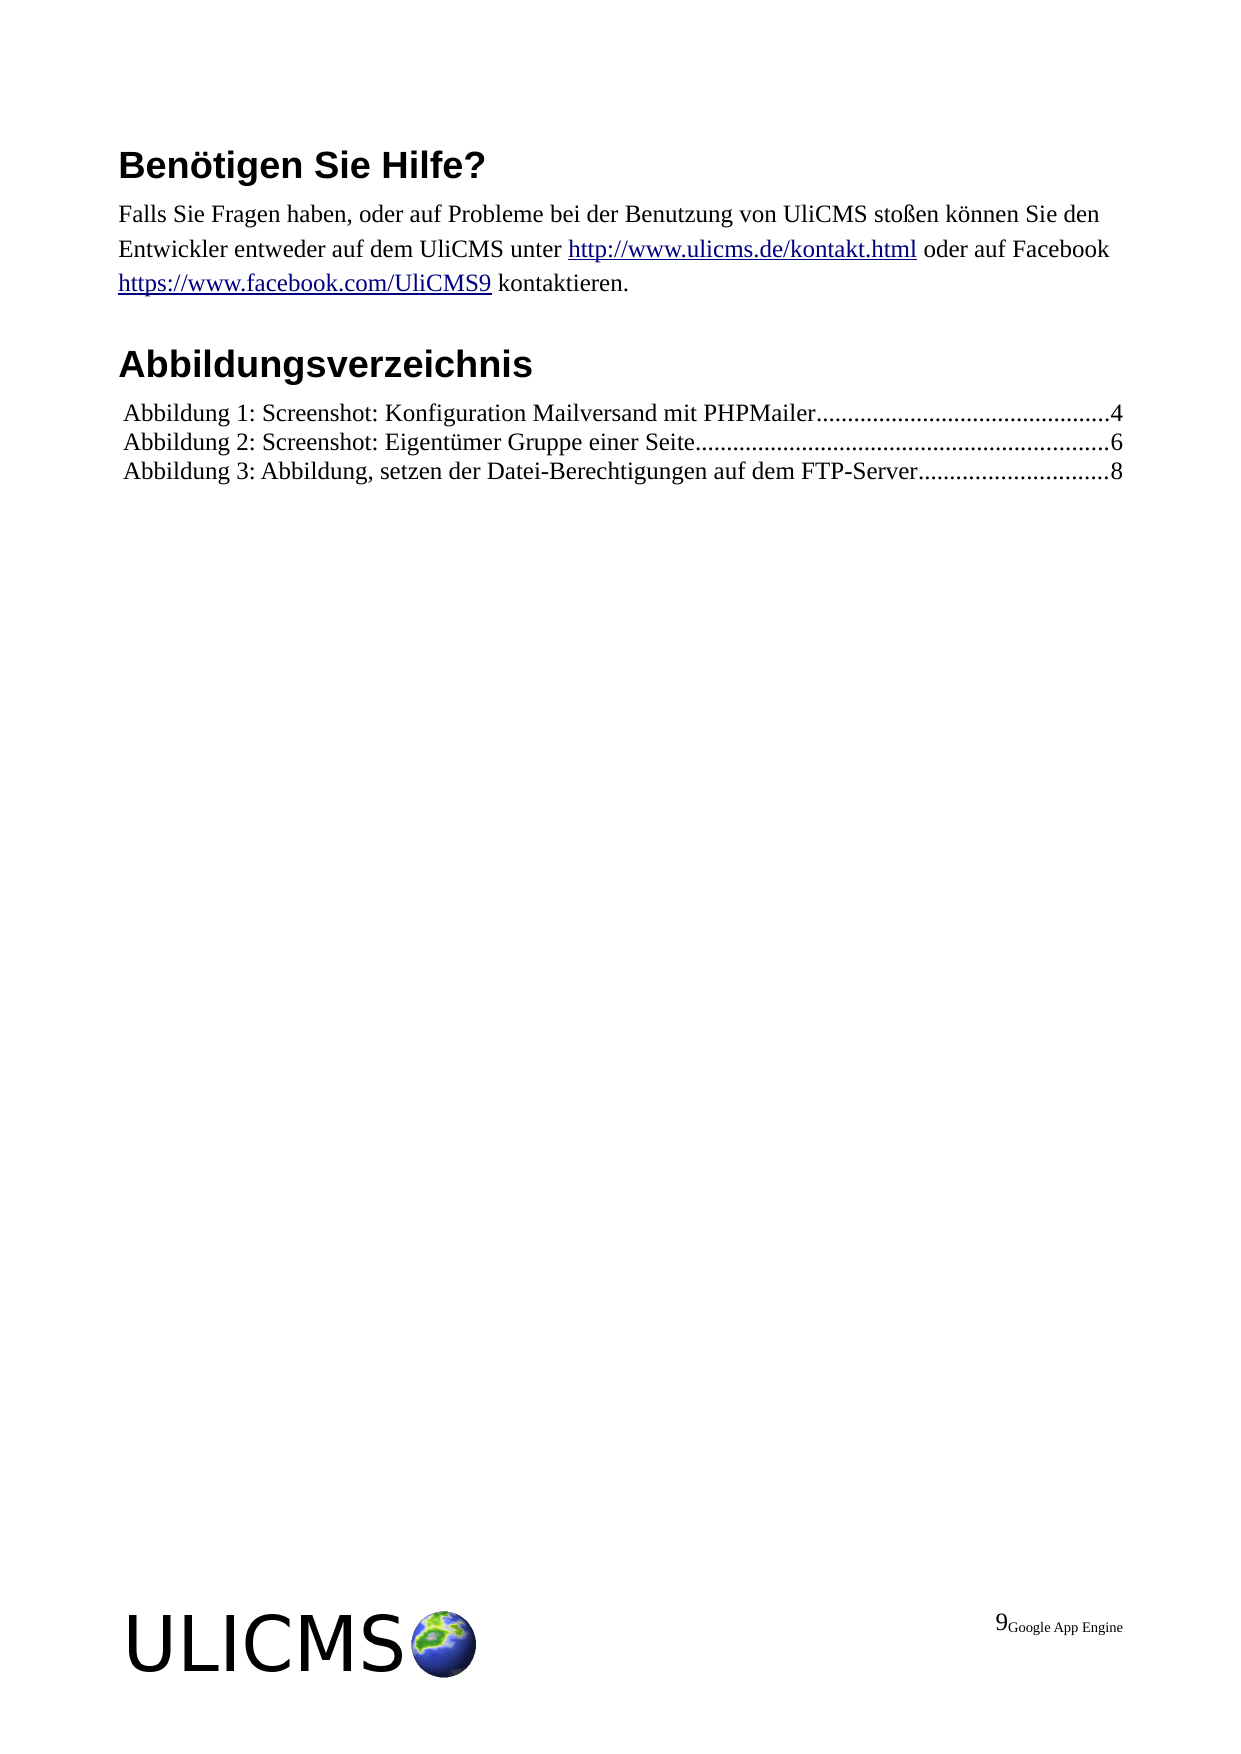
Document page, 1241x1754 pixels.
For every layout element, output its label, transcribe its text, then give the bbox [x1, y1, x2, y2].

subtitle Benötigen Sie Hilfe? [118, 143, 1123, 187]
picture [118, 1607, 479, 1681]
text Abbildung 1: Screenshot: Konfiguration Mailversand mit PHPMailer 4 [118, 398, 1123, 427]
text Falls Sie Fragen haben, oder auf Probleme bei der Benutzung von UliCMS stoßen können Sie den Entwickler entweder auf dem UliCMS unter http://www.ulicms.de/kontakt.html oder auf Facebook https://www.facebook.com/UliCMS9 kontaktieren. [118, 199, 1123, 297]
text Abbildung 3: Abbildung, setzen der Datei-Berechtigungen auf dem FTP-Server 8 [118, 456, 1123, 485]
text Abbildung 2: Screenshot: Eigentümer Gruppe einer Seite 6 [118, 427, 1123, 456]
subtitle Abbildungsverzeichnis [118, 342, 1123, 386]
